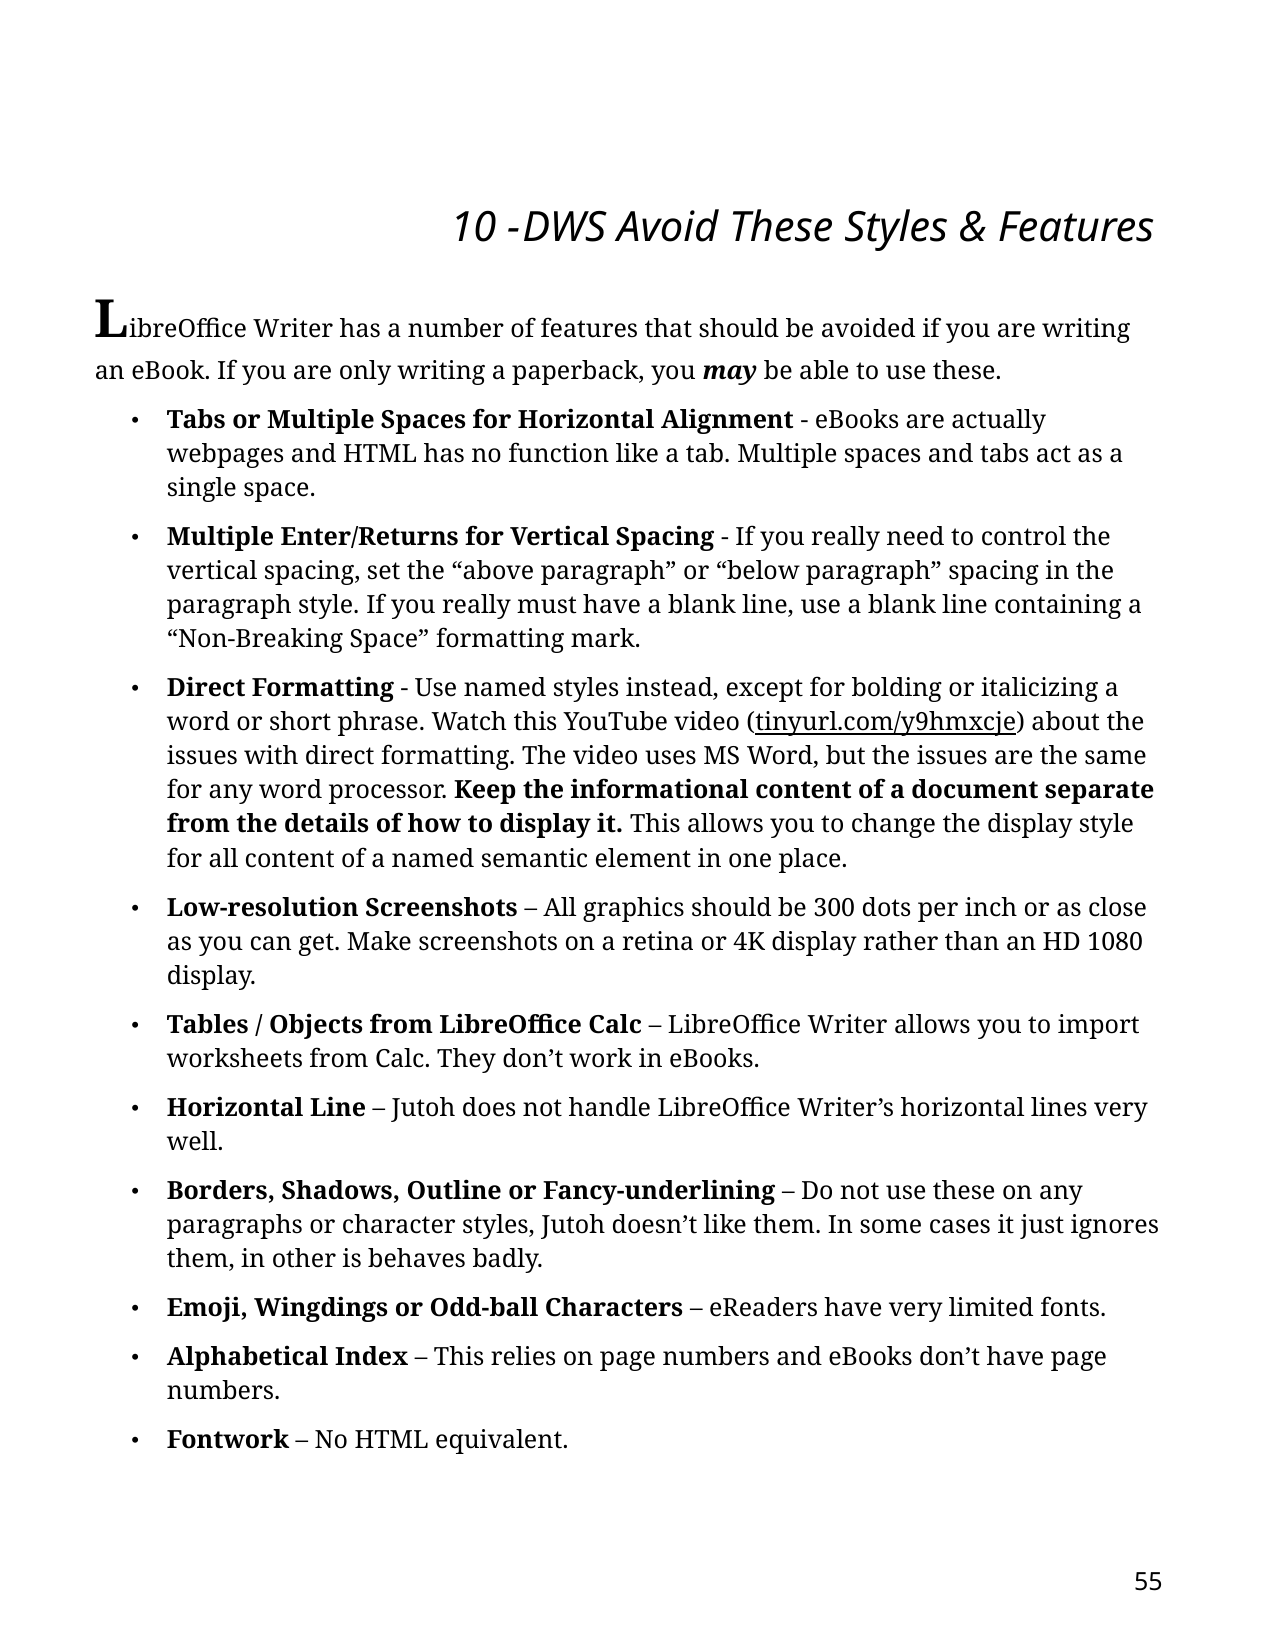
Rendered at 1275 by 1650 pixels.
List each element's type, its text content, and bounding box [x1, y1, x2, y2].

list Fontwork – No HTML equivalent. [131, 1422, 1162, 1456]
list Emoji, Wingdings or Odd-ball Characters – eReaders have very limited fonts. [131, 1290, 1162, 1324]
list Tabs or Multiple Spaces for Horizontal Alignment - eBooks are actually webpages and HTML has no function like a tab. Multiple spaces and tabs act as a single space. [131, 401, 1162, 504]
list Low-resolution Screenshots – All graphics should be 300 dots per inch or as close as you can get. Make screenshots on a retina or 4K display rather than an HD 1080 display. [131, 889, 1162, 991]
list Alphabetical Index – This relies on page numbers and eBooks don’t have page numbers. [131, 1339, 1162, 1407]
list Horizontal Line – Jutoh does not handle LibreOffice Writer’s horizontal lines very well. [131, 1089, 1162, 1158]
list Multiple Enter/Returns for Vertical Spacing - If you really need to control the vertical spacing, set the “above paragraph” or “below paragraph” spacing in the paragraph style. If you really must have a blank line, use a blank line containing a “Non-Breaking Space” formatting mark. [131, 519, 1162, 655]
subtitle DWS Avoid These Styles & Features [94, 194, 1162, 257]
list Tables / Objects from LibreOffice Calc – LibreOffice Writer allows you to import worksheets from Calc. They don’t work in eBooks. [131, 1006, 1162, 1074]
text LibreOffice Writer has a number of features that should be avoided if you are writing an eBook. If you are only writing a paperback, you may be able to use these. [94, 281, 1162, 386]
list Direct Formatting - Use named styles instead, except for bolding or italicizing a word or short phrase. Watch this YouTube video (tinyurl.com/y9hmxcje) about the issues with direct formatting. The video uses MS Word, but the issues are the same for any word processor. Keep the informational content of a document separate from the details of how to display it. This allows you to change the display style for all content of a named semantic element in one place. [131, 670, 1162, 874]
list Borders, Shadows, Outline or Fancy-underlining – Do not use these on any paragraphs or character styles, Jutoh doesn’t like them. In some cases it just ignores them, in other is behaves badly. [131, 1173, 1162, 1275]
